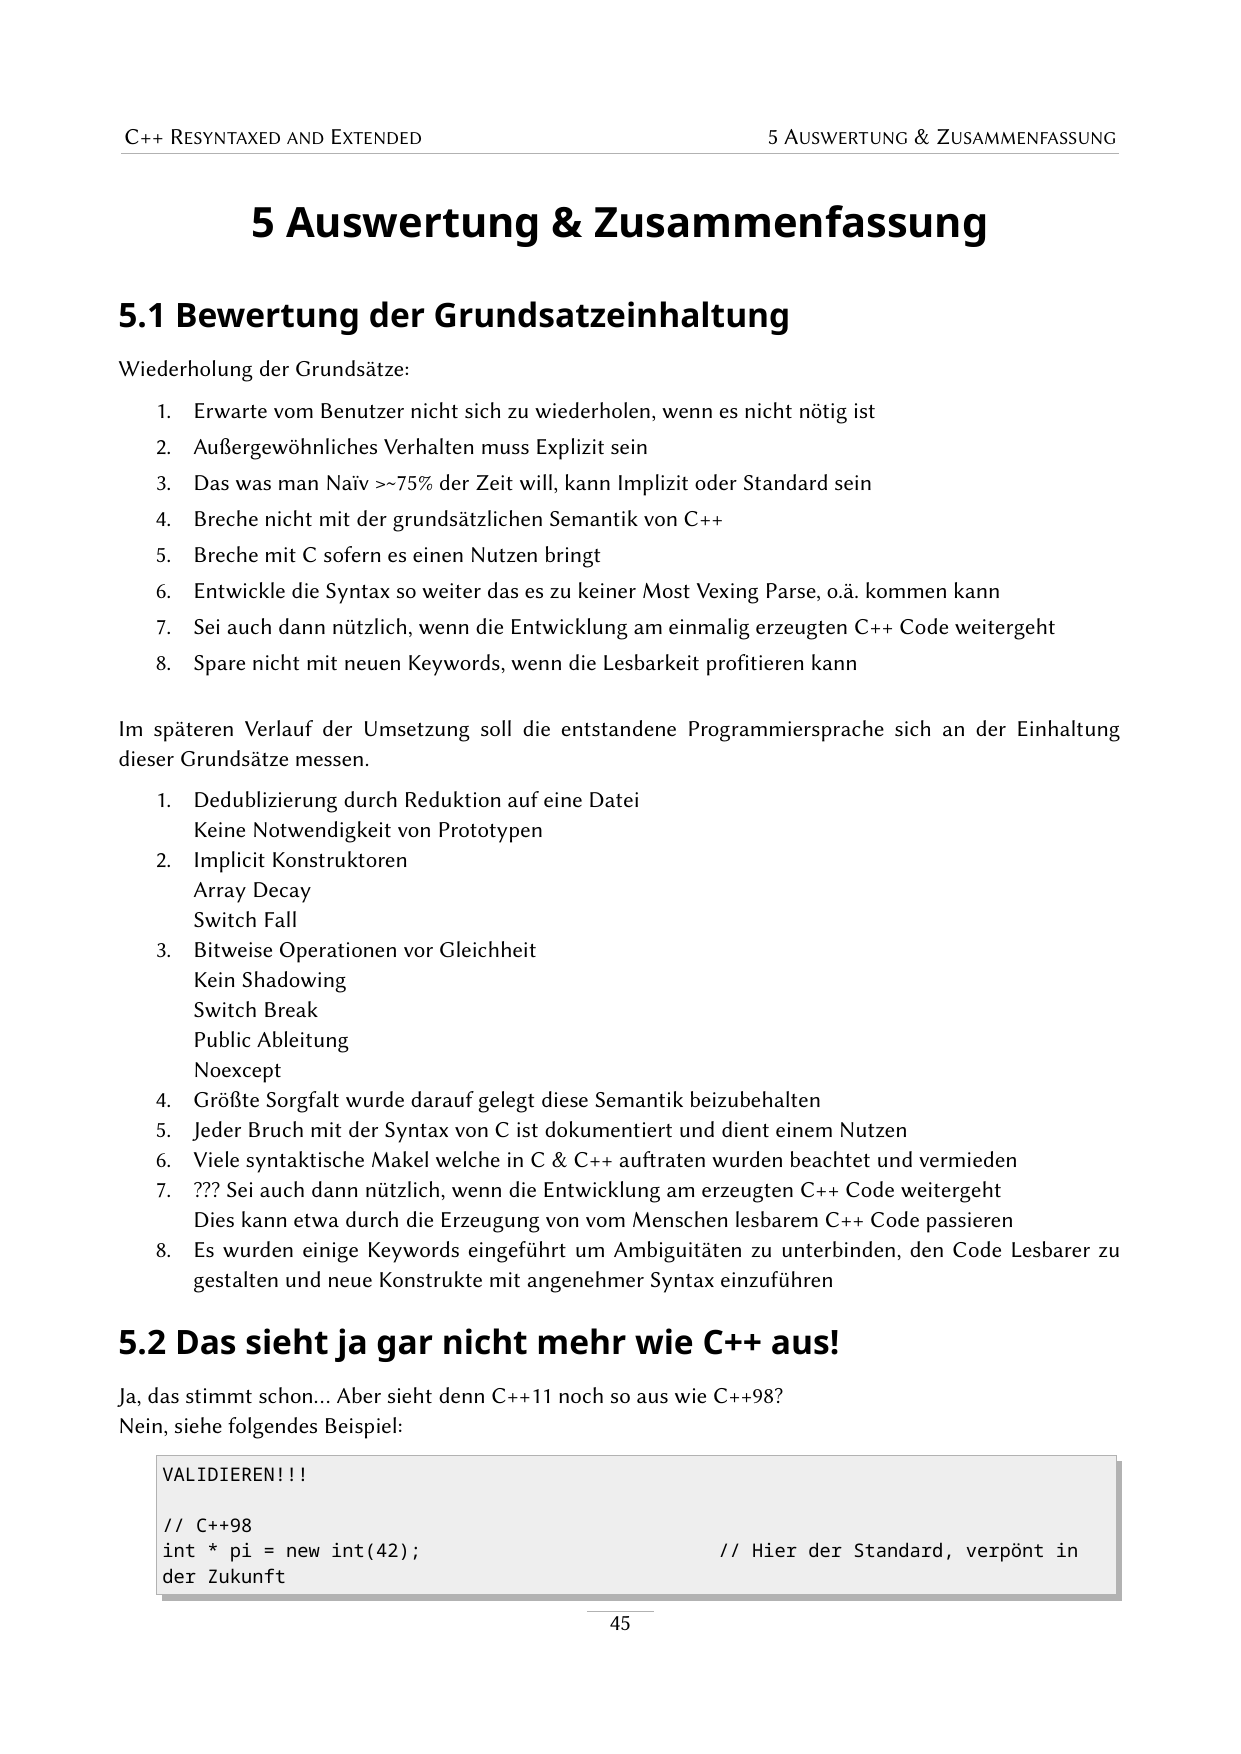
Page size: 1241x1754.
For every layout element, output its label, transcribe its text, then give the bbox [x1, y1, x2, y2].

list Dedublizierung durch Reduktion auf eine Datei Keine Notwendigkeit von Prototypen [156, 787, 1122, 843]
list Implicit Konstruktoren Array Decay Switch Fall [156, 847, 1122, 933]
list Viele syntaktische Makel welche in C & C++ auftraten wurden beachtet und vermieden [156, 1147, 1122, 1173]
list Jeder Bruch mit der Syntax von C ist dokumentiert und dient einem Nutzen [156, 1117, 1122, 1143]
text VALIDIEREN!!! [157, 1456, 1116, 1506]
list Entwickle die Syntax so weiter das es zu keiner Most Vexing Parse, o.ä. kommen kann [156, 578, 1122, 604]
list Außergewöhnliches Verhalten muss Explizit sein [156, 434, 1122, 460]
text Im späteren Verlauf der Umsetzung soll die entstandene Programmiersprache sich an der Einhaltung dieser Grundsätze messen. [118, 686, 1122, 772]
list Das was man Naïv >~75% der Zeit will, kann Implizit oder Standard sein [156, 470, 1122, 496]
text Ja, das stimmt schon… Aber sieht denn C++11 noch so aus wie C++98? Nein, siehe folgendes Beispiel: [118, 1383, 1122, 1439]
list Bitweise Operationen vor Gleichheit Kein Shadowing Switch Break Public Ableitung Noexcept [156, 937, 1122, 1083]
list Breche nicht mit der grundsätzlichen Semantik von C++ [156, 506, 1122, 532]
list Sei auch dann nützlich, wenn die Entwicklung am einmalig erzeugten C++ Code weitergeht [156, 614, 1122, 640]
subtitle Auswertung & Zusammenfassung [118, 193, 1122, 249]
list Spare nicht mit neuen Keywords, wenn die Lesbarkeit profitieren kann [156, 650, 1122, 676]
list Es wurden einige Keywords eingeführt um Ambiguitäten zu unterbinden, den Code Lesbarer zu gestalten und neue Konstrukte mit angenehmer Syntax einzuführen [156, 1237, 1122, 1293]
text // C++98 int * pi = new int(42); // Hier der Standard, verpönt in der Zukunft [157, 1506, 1116, 1594]
list Breche mit C sofern es einen Nutzen bringt [156, 542, 1122, 568]
subtitle Das sieht ja gar nicht mehr wie C++ aus! [118, 1318, 1122, 1364]
subtitle Bewertung der Grundsatzeinhaltung [118, 291, 1122, 337]
list ??? Sei auch dann nützlich, wenn die Entwicklung am erzeugten C++ Code weitergeht Dies kann etwa durch die Erzeugung von vom Menschen lesbarem C++ Code passieren [156, 1177, 1122, 1233]
text Wiederholung der Grundsätze: [118, 356, 1122, 382]
list Größte Sorgfalt wurde darauf gelegt diese Semantik beizubehalten [156, 1087, 1122, 1113]
list Erwarte vom Benutzer nicht sich zu wiederholen, wenn es nicht nötig ist [156, 398, 1122, 424]
